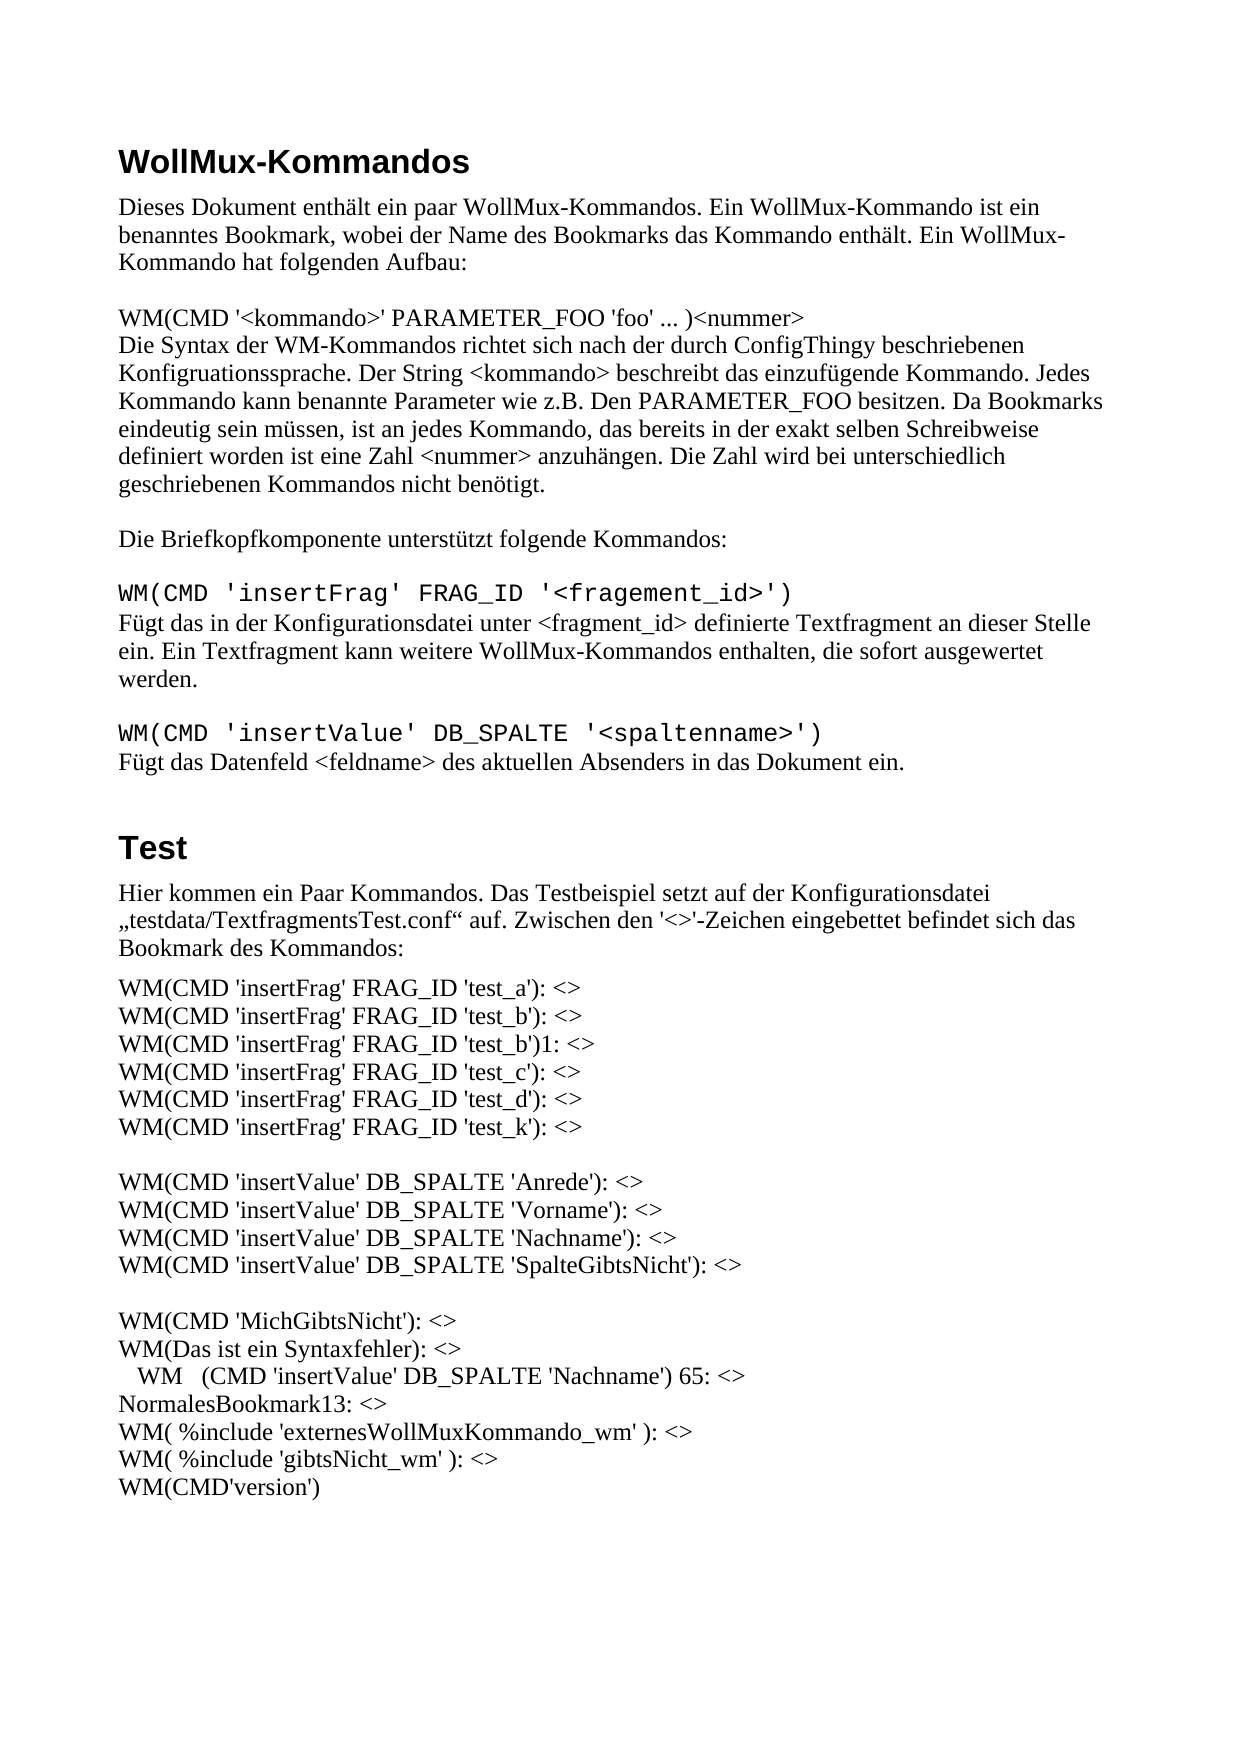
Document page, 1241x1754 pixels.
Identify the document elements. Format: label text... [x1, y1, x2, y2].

text Fügt das in der Konfigurationsdatei unter <fragment_id> definierte Textfragment an dieser Stelle ein. Ein Textfragment kann weitere WollMux-Kommandos enthalten, die sofort ausgewertet werden. [118, 609, 1122, 720]
text Dieses Dokument enthält ein paar WollMux-Kommandos. Ein WollMux-Kommando ist ein benanntes Bookmark, wobei der Name des Bookmarks das Kommando enthält. Ein WollMux-Kommando hat folgenden Aufbau: [118, 193, 1122, 276]
text Die Syntax der WM-Kommandos richtet sich nach der durch ConfigThingy beschriebenen Konfigruationssprache. Der String <kommando> beschreibt das einzufügende Kommando. Jedes Kommando kann benannte Parameter wie z.B. Den PARAMETER_FOO besitzen. Da Bookmarks eindeutig sein müssen, ist an jedes Kommando, das bereits in der exakt selben Schreibweise definiert worden ist eine Zahl <nummer> anzuhängen. Die Zahl wird bei unterschiedlich geschriebenen Kommandos nicht benötigt. [118, 332, 1122, 498]
text WM(CMD 'insertValue' DB_SPALTE 'SpalteGibtsNicht'): <> [118, 1252, 1122, 1279]
text WM(CMD 'insertFrag' FRAG_ID 'test_a'): <> [118, 974, 1122, 1002]
subtitle WollMux-Kommandos [118, 143, 1122, 181]
text WM(CMD 'insertValue' DB_SPALTE 'Anrede'): <> [118, 1168, 1122, 1196]
text WM(CMD 'insertFrag' FRAG_ID 'test_b'): <> [118, 1002, 1122, 1030]
text WM(CMD '<kommando>' PARAMETER_FOO 'foo' ... )<nummer> [118, 304, 1122, 332]
text WM(CMD'version') [118, 1473, 1122, 1501]
text WM( %include 'externesWollMuxKommando_wm' ): <> [118, 1418, 1122, 1446]
text Die Briefkopfkomponente unterstützt folgende Kommandos: [118, 526, 1122, 553]
text WM(CMD 'insertValue' DB_SPALTE 'Nachname'): <> [118, 1224, 1122, 1252]
text WM(CMD 'insertFrag' FRAG_ID 'test_b')1: <> [118, 1030, 1122, 1058]
text WM(CMD 'insertFrag' FRAG_ID 'test_k'): <> [118, 1113, 1122, 1141]
text WM(CMD 'MichGibtsNicht'): <> [118, 1307, 1122, 1335]
text NormalesBookmark13: <> [118, 1390, 1122, 1418]
text WM(CMD 'insertFrag' FRAG_ID 'test_d'): <> [118, 1085, 1122, 1113]
subtitle Test [118, 829, 1122, 866]
text WM(Das ist ein Syntaxfehler): <> [118, 1335, 1122, 1362]
text WM(CMD 'insertFrag' FRAG_ID 'test_c'): <> [118, 1058, 1122, 1085]
text Fügt das Datenfeld <feldname> des aktuellen Absenders in das Dokument ein. [118, 748, 1122, 776]
text WM (CMD 'insertValue' DB_SPALTE 'Nachname') 65: <> [118, 1362, 1122, 1390]
text WM(CMD 'insertValue' DB_SPALTE 'Vorname'): <> [118, 1196, 1122, 1224]
text WM(CMD 'insertValue' DB_SPALTE '<spaltenname>') [118, 720, 1122, 748]
text Hier kommen ein Paar Kommandos. Das Testbeispiel setzt auf der Konfigurationsdatei „testdata/TextfragmentsTest.conf“ auf. Zwischen den '<>'-Zeichen eingebettet befindet sich das Bookmark des Kommandos: [118, 879, 1122, 962]
text WM( %include 'gibtsNicht_wm' ): <> [118, 1446, 1122, 1473]
text WM(CMD 'insertFrag' FRAG_ID '<fragement_id>') [118, 581, 1122, 609]
